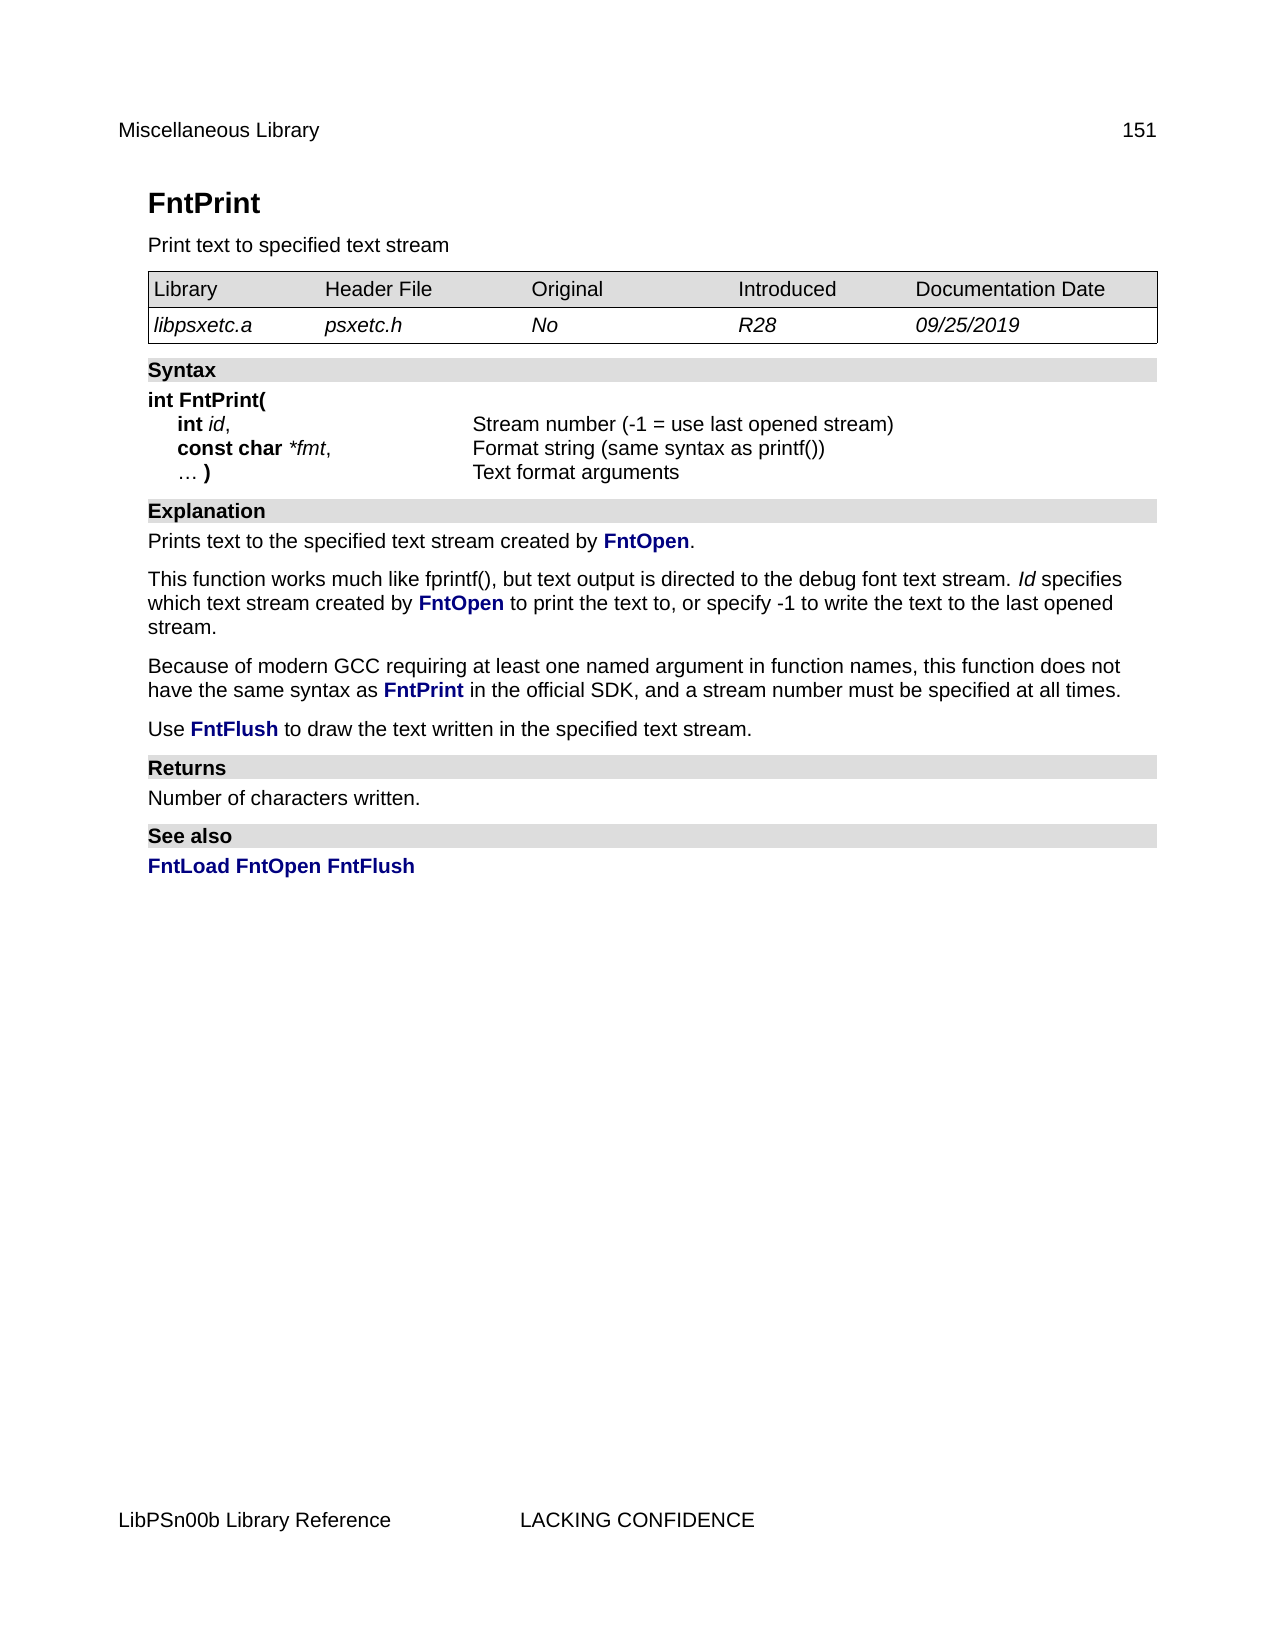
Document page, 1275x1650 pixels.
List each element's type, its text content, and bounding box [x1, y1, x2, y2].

text … ) Text format arguments [148, 460, 1157, 484]
text Print text to specified text stream [148, 232, 1157, 256]
subtitle FntPrint [148, 186, 1157, 220]
subtitle See also [148, 824, 1157, 848]
text FntLoad FntOpen FntFlush [148, 854, 1157, 878]
text Library Header File Original Introduced Documentation Date [149, 272, 1157, 307]
text int FntPrint( [148, 388, 1157, 412]
subtitle Syntax [148, 358, 1157, 382]
subtitle Explanation [148, 499, 1157, 523]
text Because of modern GCC requiring at least one named argument in function names, this function does not have the same syntax as FntPrint in the official SDK, and a stream number must be specified at all times. [148, 654, 1157, 702]
text const char *fmt, Format string (same syntax as printf()) [148, 436, 1157, 460]
text int id, Stream number (-1 = use last opened stream) [148, 412, 1157, 436]
text libpsxetc.a psxetc.h No R28 09/25/2019 [149, 308, 1157, 343]
text Number of characters written. [148, 785, 1157, 809]
text Prints text to the specified text stream created by FntOpen. [148, 528, 1157, 552]
subtitle Returns [148, 755, 1157, 779]
text Use FntFlush to draw the text written in the specified text stream. [148, 717, 1157, 741]
text This function works much like fprintf(), but text output is directed to the debug font text stream. Id specifies which text stream created by FntOpen to print the text to, or specify -1 to write the text to the last opened stream. [148, 567, 1157, 639]
